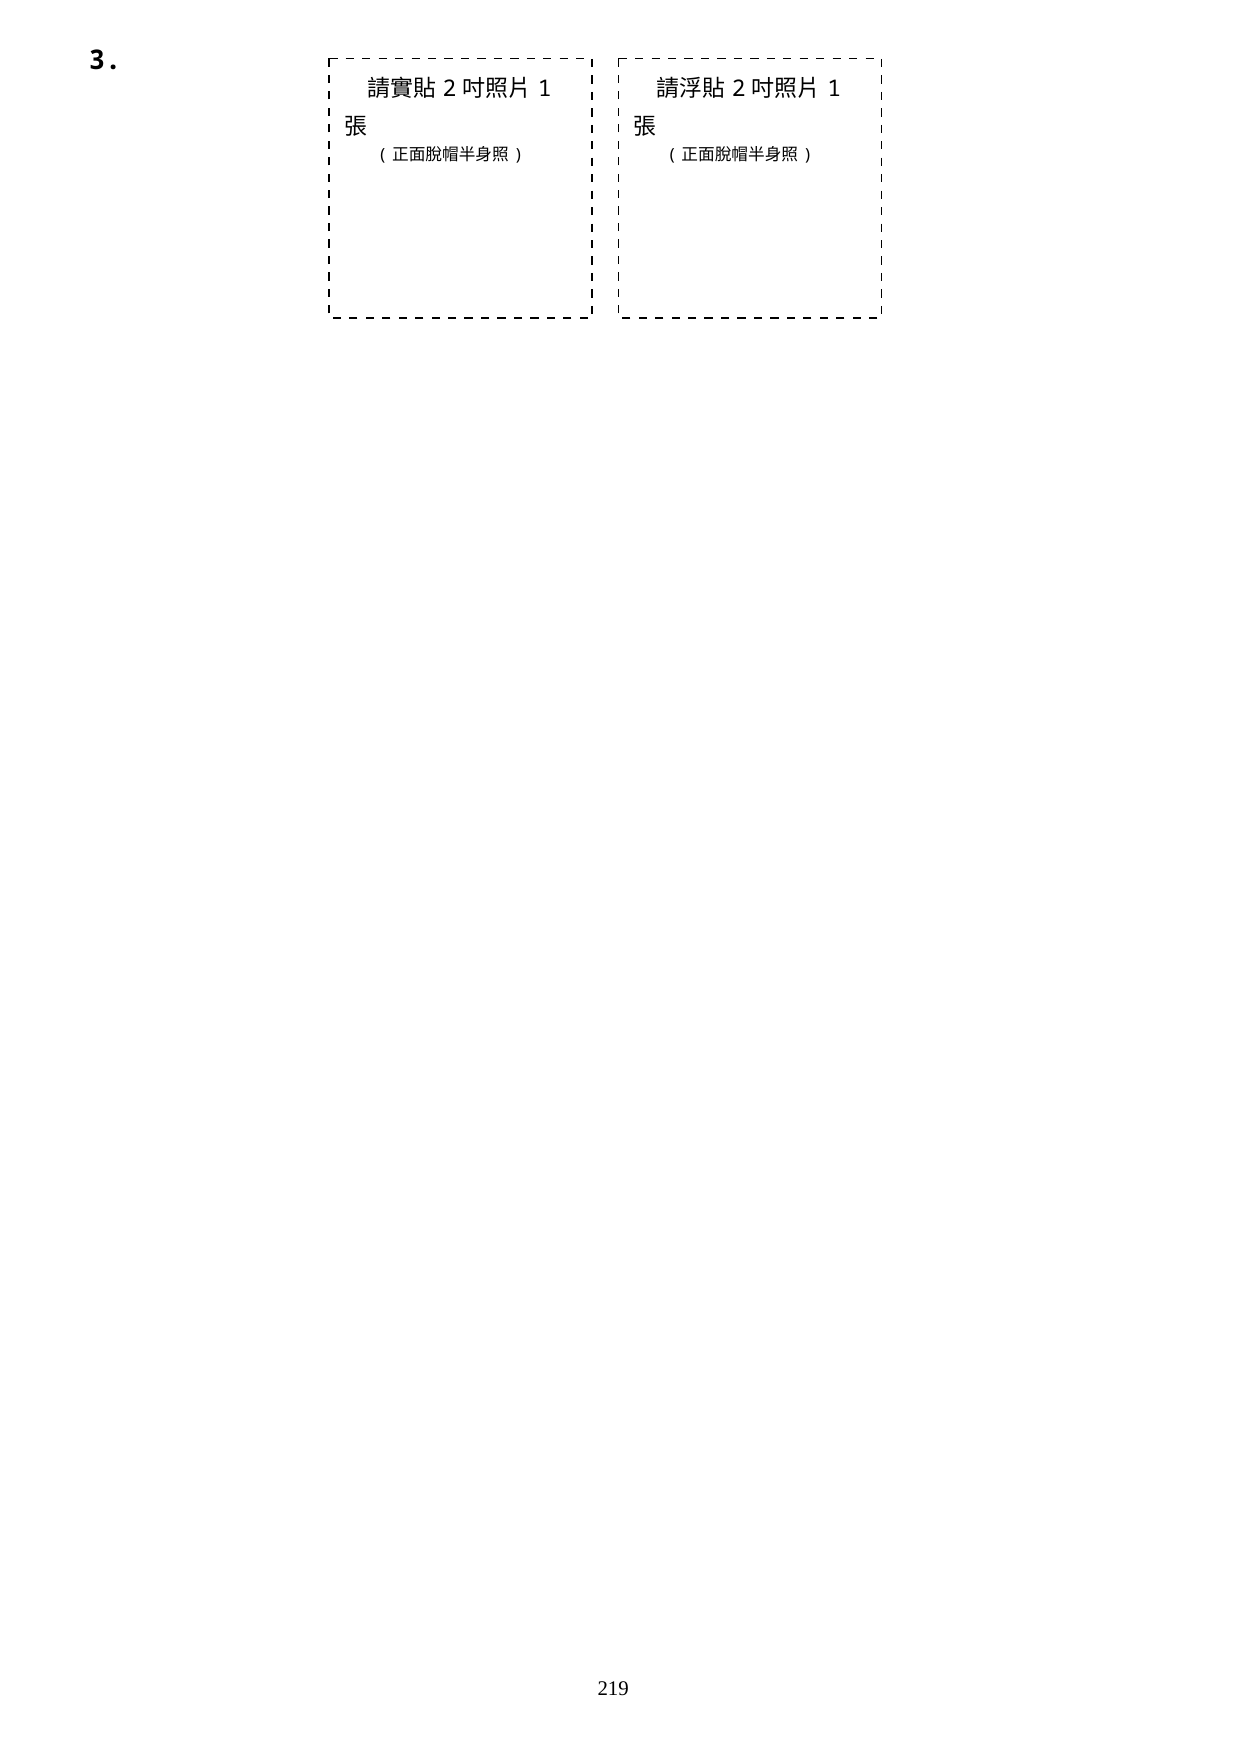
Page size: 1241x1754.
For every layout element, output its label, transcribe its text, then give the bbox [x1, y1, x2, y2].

text 3. [89, 29, 1137, 79]
